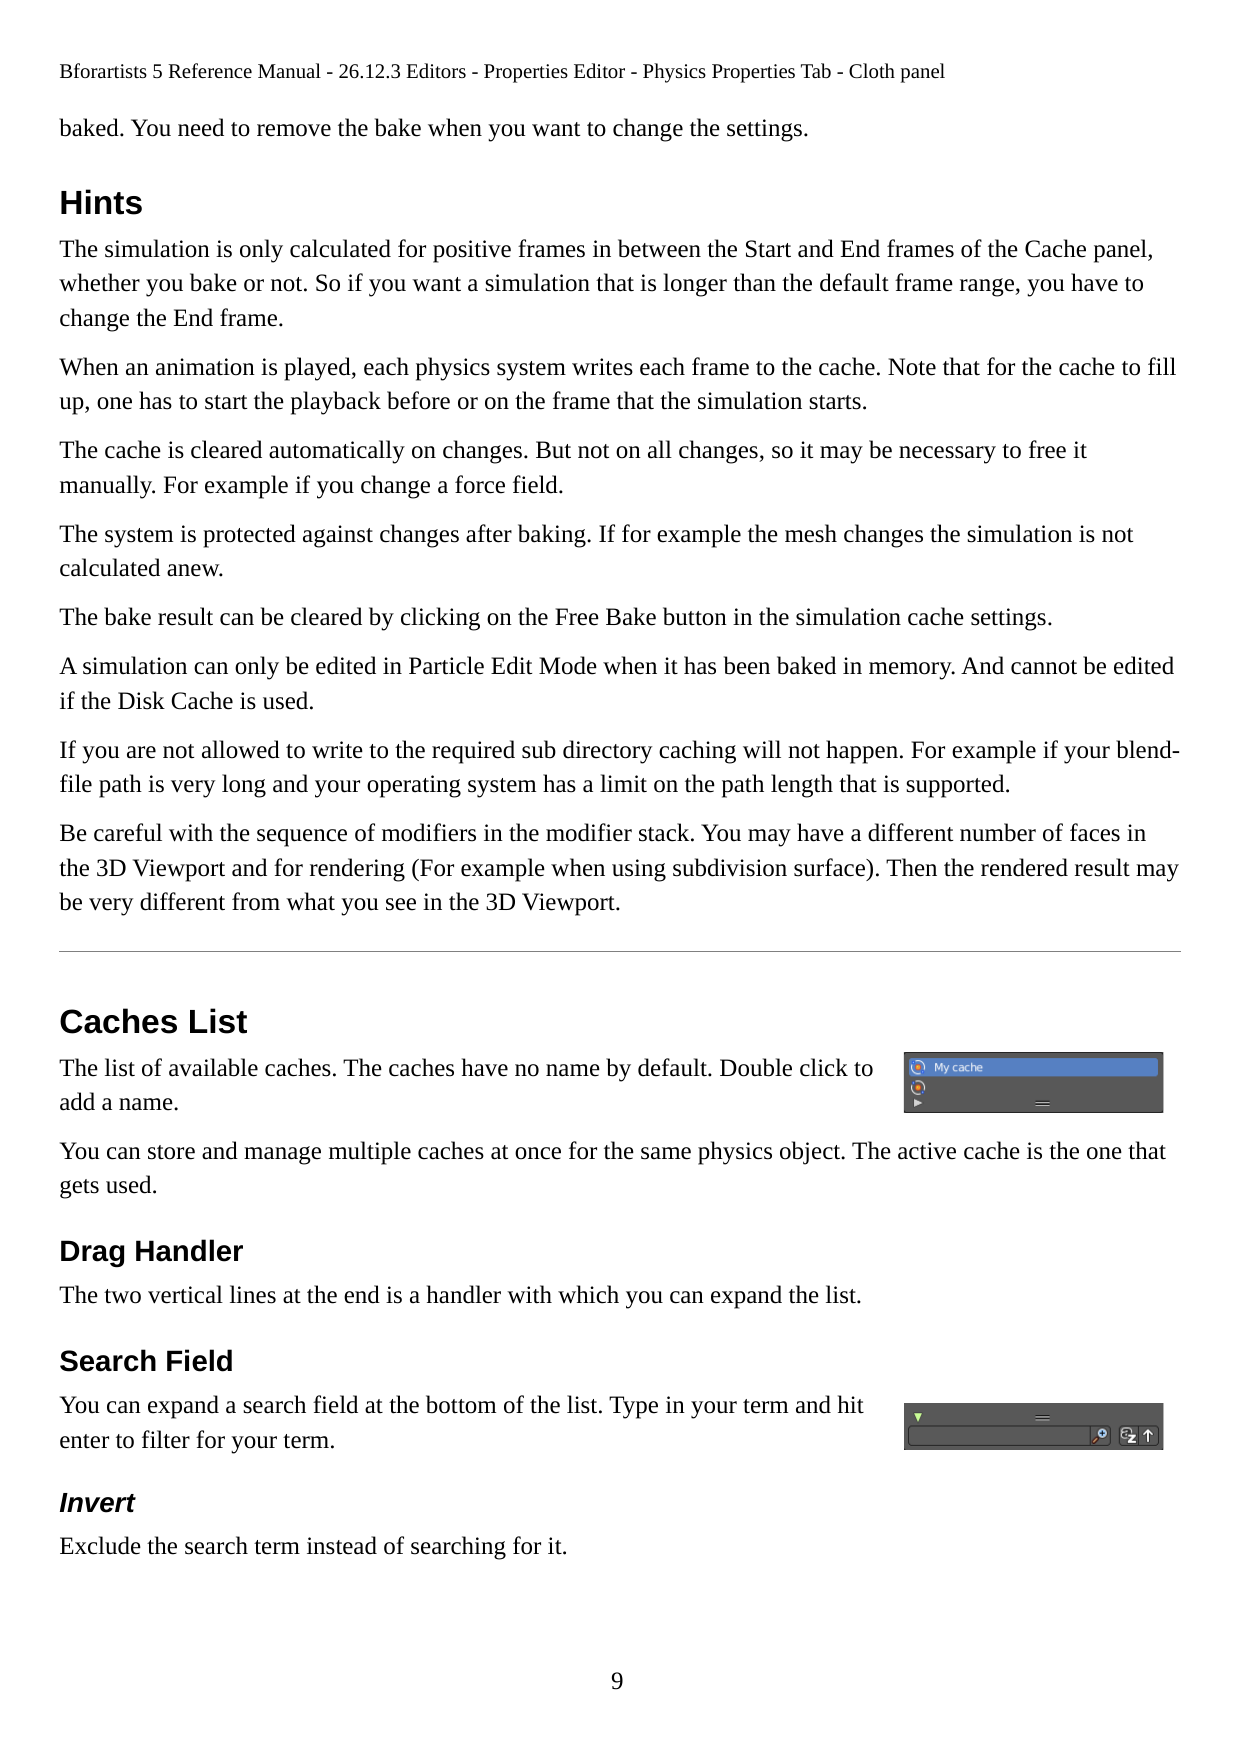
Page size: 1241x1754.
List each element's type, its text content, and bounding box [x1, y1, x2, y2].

text Exclude the search term instead of searching for it. [59, 1531, 1181, 1559]
subtitle Search Field [59, 1344, 1181, 1378]
text Be careful with the sequence of modifiers in the modifier stack. You may have a different number of faces in the 3D Viewport and for rendering (For example when using subdivision surface). Then the rendered result may be very different from what you see in the 3D Viewport. [59, 818, 1181, 916]
text When an animation is played, each physics system writes each frame to the cache. Note that for the cache to fill up, one has to start the playback before or on the frame that the simulation starts. [59, 352, 1181, 415]
subtitle Drag Handler [59, 1234, 1181, 1268]
picture [903, 1052, 1164, 1113]
subtitle Caches List [59, 1001, 1181, 1040]
text baked. You need to remove the bake when you want to change the settings. [59, 113, 1181, 141]
text You can store and manage multiple caches at once for the same physics object. The active cache is the one that gets used. [59, 1136, 1181, 1199]
text The bake result can be cleared by clicking on the Free Bake button in the simulation cache settings. [59, 602, 1181, 631]
text The system is protected against changes after baking. If for example the mesh changes the simulation is not calculated anew. [59, 519, 1181, 582]
text You can expand a search field at the bottom of the list. Type in your term and hit enter to filter for your term. [59, 1390, 1181, 1454]
text If you are not allowed to write to the required sub directory caching will not happen. For example if your blend-file path is very long and your operating system has a limit on the path length that is supported. [59, 735, 1181, 798]
picture [904, 1403, 1164, 1450]
text The list of available caches. The caches have no name by default. Double click to add a name. [59, 1053, 1181, 1116]
text The simulation is only calculated for positive frames in between the Start and End frames of the Cache panel, whether you bake or not. So if you want a simulation that is longer than the default frame range, you have to change the End frame. [59, 234, 1181, 331]
subtitle Invert [59, 1486, 1181, 1518]
text A simulation can only be edited in Particle Edit Mode when it has been baked in memory. And cannot be edited if the Disk Cache is used. [59, 651, 1181, 714]
text The two vertical lines at the end is a handler with which you can expand the list. [59, 1281, 1181, 1309]
subtitle Hints [59, 182, 1181, 221]
text The cache is cleared automatically on changes. But not on all changes, so it may be necessary to free it manually. For example if you change a force field. [59, 435, 1181, 498]
